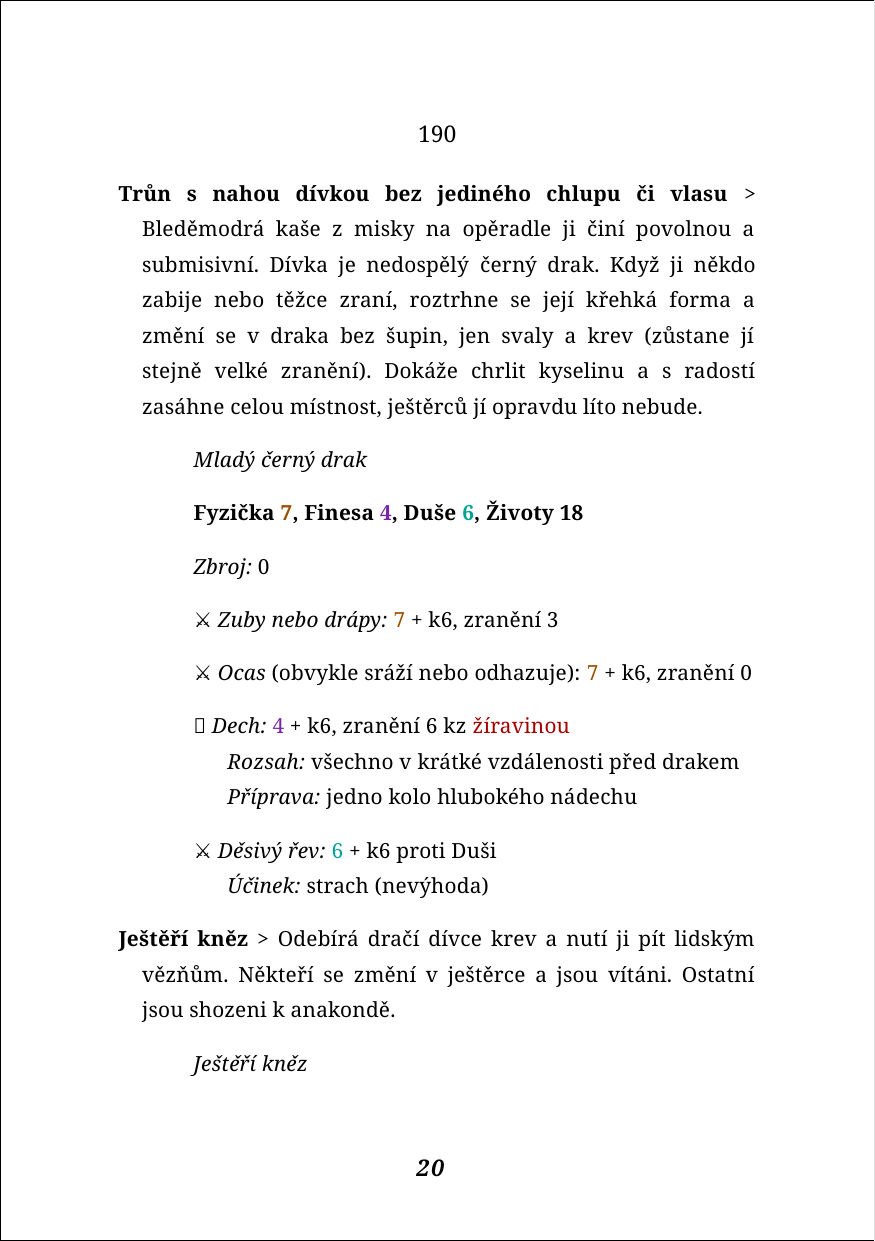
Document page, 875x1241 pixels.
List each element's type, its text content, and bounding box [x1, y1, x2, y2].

text Trůn s nahou dívkou bez jediného chlupu či vlasu > Bleděmodrá kaše z misky na opěradle ji činí povolnou a submisivní. Dívka je nedospělý černý drak. Když ji někdo zabije nebo těžce zraní, roztrhne se její křehká forma a změní se v draka bez šupin, jen svaly a krev (zůstane jí stejně velké zranění). Dokáže chrlit kyselinu a s radostí zasáhne celou místnost, ještěrců jí opravdu líto nebude. [118, 179, 756, 421]
list ⚔ Zuby nebo drápy: 7 + k6, zranění 3 [156, 605, 756, 633]
list Ještěří kněz [156, 1049, 756, 1077]
list ⚔ Děsivý řev: 6 + k6 proti Duši Účinek: strach (nevýhoda) [156, 836, 756, 900]
text Ještěří kněz > Odebírá dračí dívce krev a nutí ji pít lidským vězňům. Někteří se změní v ještěrce a jsou vítáni. Ostatní jsou shozeni k anakondě. [118, 924, 756, 1024]
list Mladý černý drak [156, 445, 756, 474]
list ⚔ Ocas (obvykle sráží nebo odhazuje): 7 + k6, zranění 0 [156, 658, 756, 687]
list Fyzička 7, Finesa 4, Duše 6, Životy 18 [156, 498, 756, 527]
list Zbroj: 0 [156, 552, 756, 580]
list 🏹 Dech: 4 + k6, zranění 6 kz žíravinou Rozsah: všechno v krátké vzdálenosti před drakem Příprava: jedno kolo hlubokého nádechu [156, 711, 756, 811]
